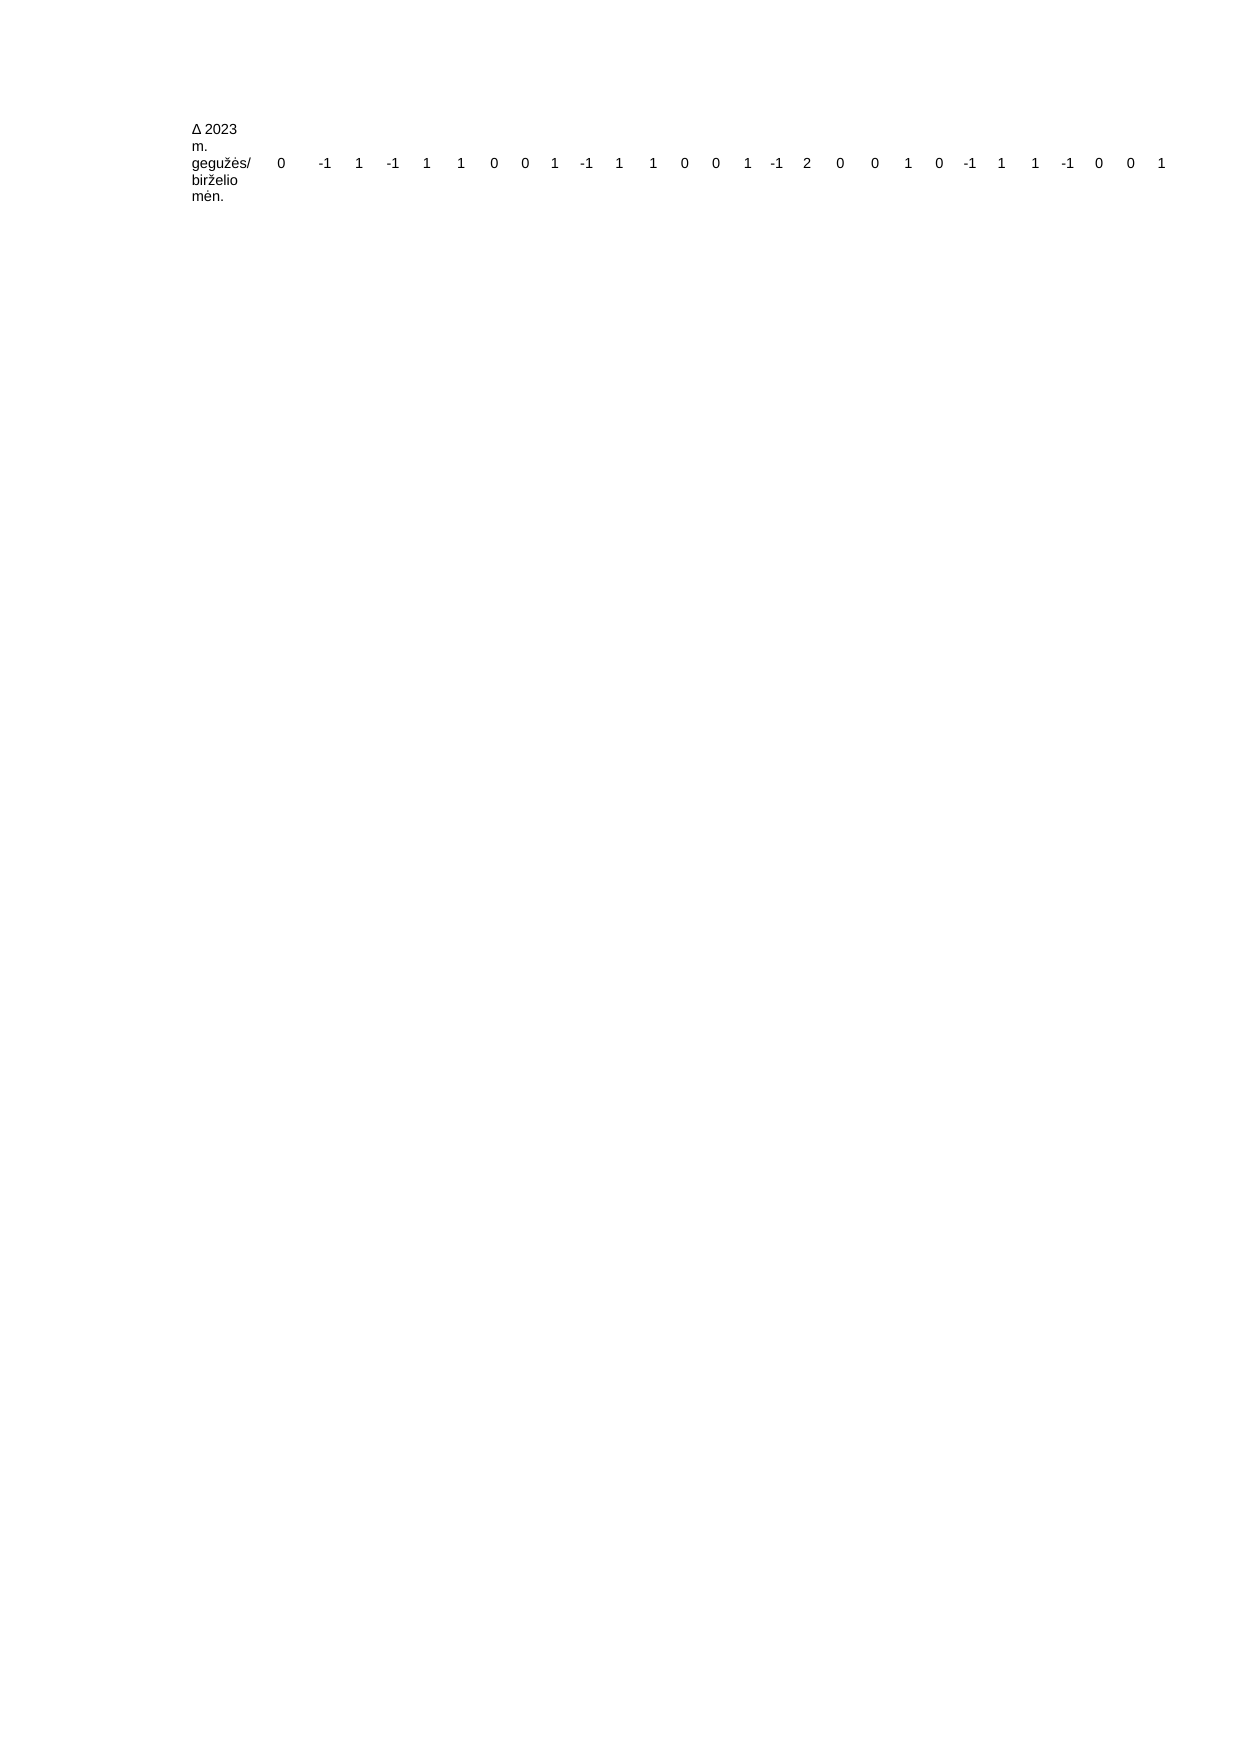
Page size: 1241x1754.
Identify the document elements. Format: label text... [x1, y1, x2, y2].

table_cell 1 [444, 118, 478, 208]
table_cell 0 [511, 118, 539, 208]
table_cell -1 [308, 118, 341, 208]
table_cell 1 [1145, 118, 1178, 208]
table_cell 0 [478, 118, 511, 208]
table_cell -1 [1053, 118, 1082, 208]
table_cell 0 [1082, 118, 1116, 208]
table_cell 1 [539, 118, 570, 208]
table_cell 0 [823, 118, 857, 208]
table_cell -1 [376, 118, 409, 208]
table_cell 1 [603, 118, 636, 208]
table_cell 0 [1116, 118, 1145, 208]
table_cell 1 [985, 118, 1017, 208]
table_cell 1 [733, 118, 762, 208]
table_cell 1 [341, 118, 376, 208]
table_cell -1 [955, 118, 985, 208]
table_cell 1 [409, 118, 444, 208]
table_cell 0 [924, 118, 954, 208]
table_cell [118, 118, 189, 208]
table_cell -1 [762, 118, 791, 208]
table_cell 2 [791, 118, 823, 208]
table_cell 0 [254, 118, 308, 208]
table_cell Δ 2023 m. gegužės/birželio mėn. [189, 118, 254, 208]
table_cell 0 [670, 118, 699, 208]
table_cell -1 [570, 118, 603, 208]
table_cell 1 [636, 118, 670, 208]
table_cell 1 [893, 118, 924, 208]
table_cell 1 [1017, 118, 1053, 208]
table_cell 0 [857, 118, 892, 208]
table_cell 0 [699, 118, 733, 208]
